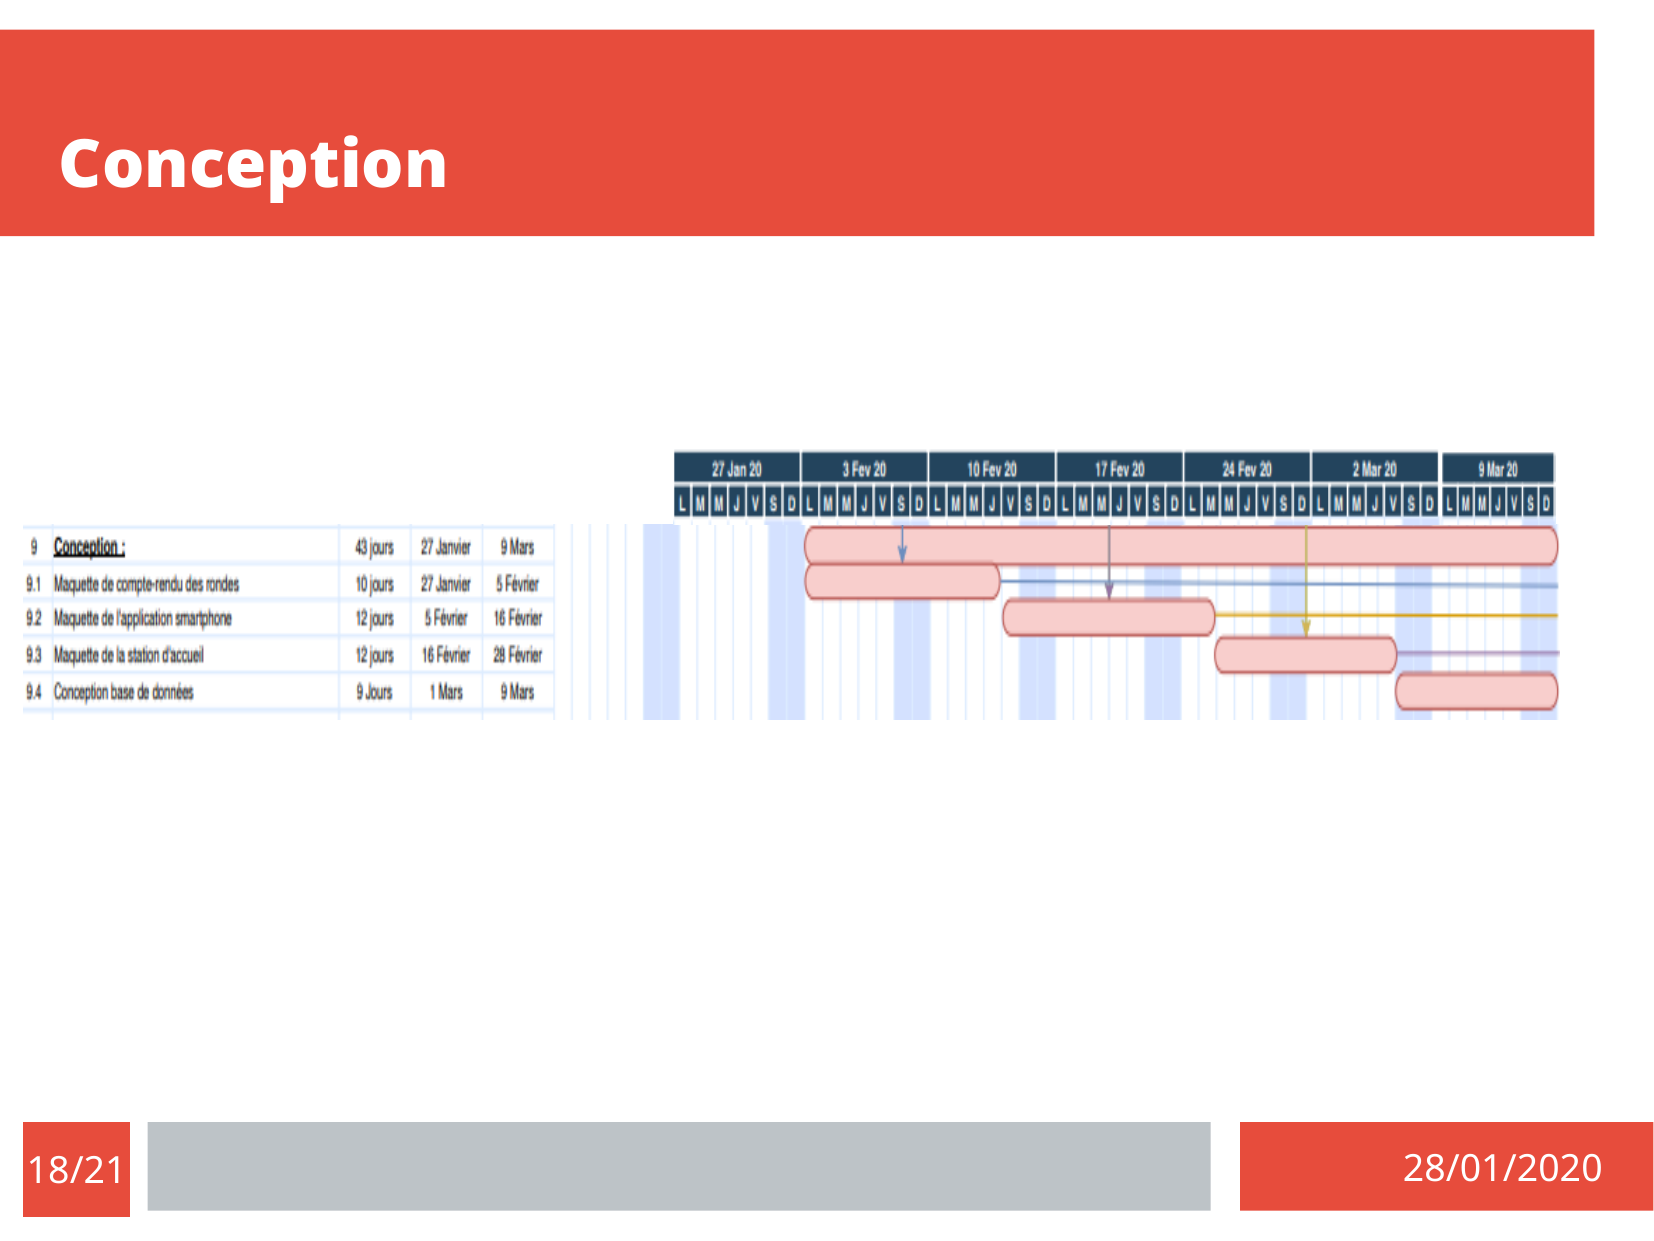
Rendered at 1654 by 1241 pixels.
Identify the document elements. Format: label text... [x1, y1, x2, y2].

text_box <numéro>/21 [23, 1122, 130, 1217]
title Conception [59, 59, 1595, 207]
picture [23, 430, 1583, 720]
text_box 28/01/2020 [1388, 1133, 1634, 1196]
